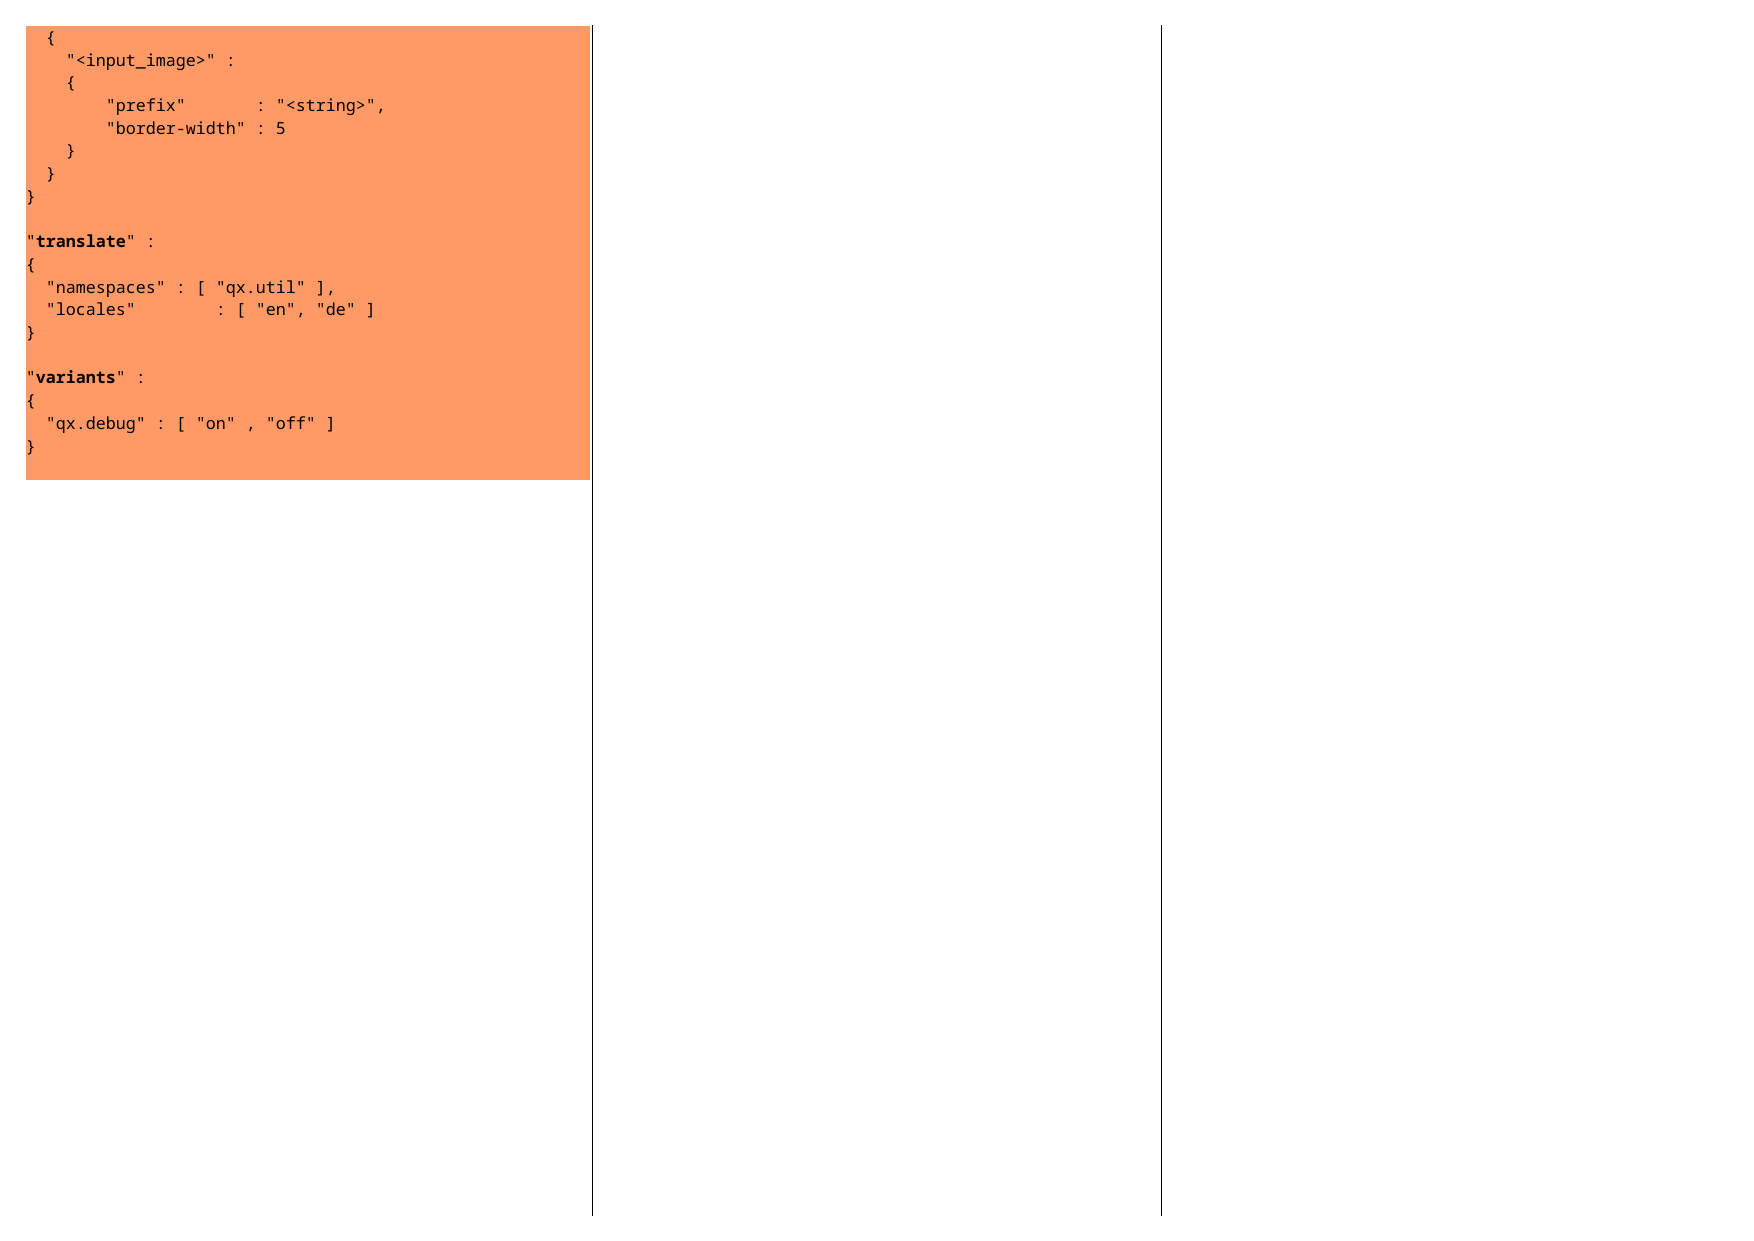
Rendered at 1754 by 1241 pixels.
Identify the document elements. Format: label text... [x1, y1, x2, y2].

text } [26, 321, 590, 343]
text "prefix" : "<string>", [26, 94, 590, 116]
text } [26, 139, 590, 162]
text } [26, 434, 590, 457]
text } [26, 184, 590, 207]
text "<input_image>" : [26, 48, 590, 71]
text } [26, 162, 590, 184]
text "border-width" : 5 [26, 116, 590, 139]
text "translate" : [26, 230, 590, 253]
text { [26, 26, 590, 48]
text "locales" : [ "en", "de" ] [26, 298, 590, 321]
text "qx.debug" : [ "on" , "off" ] [26, 412, 590, 434]
text "variants" : [26, 366, 590, 389]
text { [26, 71, 590, 94]
text { [26, 253, 590, 275]
text { [26, 389, 590, 412]
text "namespaces" : [ "qx.util" ], [26, 275, 590, 298]
